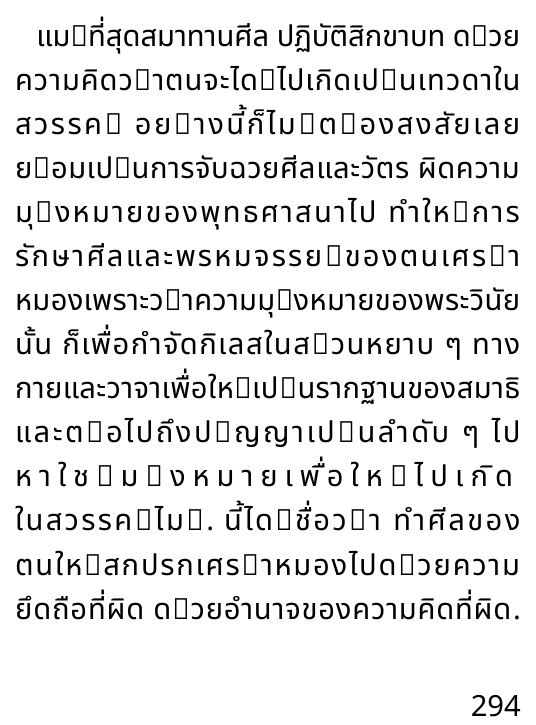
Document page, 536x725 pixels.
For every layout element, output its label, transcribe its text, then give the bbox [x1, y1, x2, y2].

text แมที่สุดสมาทานศีล ปฏิบัติสิกขาบท ดวยความคิดวาตนจะไดไปเกิดเปนเทวดาในสวรรค อยางนี้ก็ไมตองสงสัยเลย ยอมเปนการจับฉวยศีลและวัตร ผิดความมุงหมายของพุทธศาสนาไป ทําใหการรักษาศีลและพรหมจรรยของตนเศราหมองเพราะวาความมุงหมายของพระวินัยนั้น ก็เพื่อกําจัดกิเลสในสวนหยาบ ๆ ทางกายและวาจาเพื่อใหเปนรากฐานของสมาธิและตอไปถึงปญญาเปนลําดับ ๆ ไปหาใชมงหมายเพื่อใหไปเกิด ในสวรรคไม. นี้ไดชื่อวา ทําศีลของตนใหสกปรกเศราหมองไปดวยความยึดถือที่ผิด ดวยอํานาจของความคิดที่ผิด. [15, 15, 521, 632]
